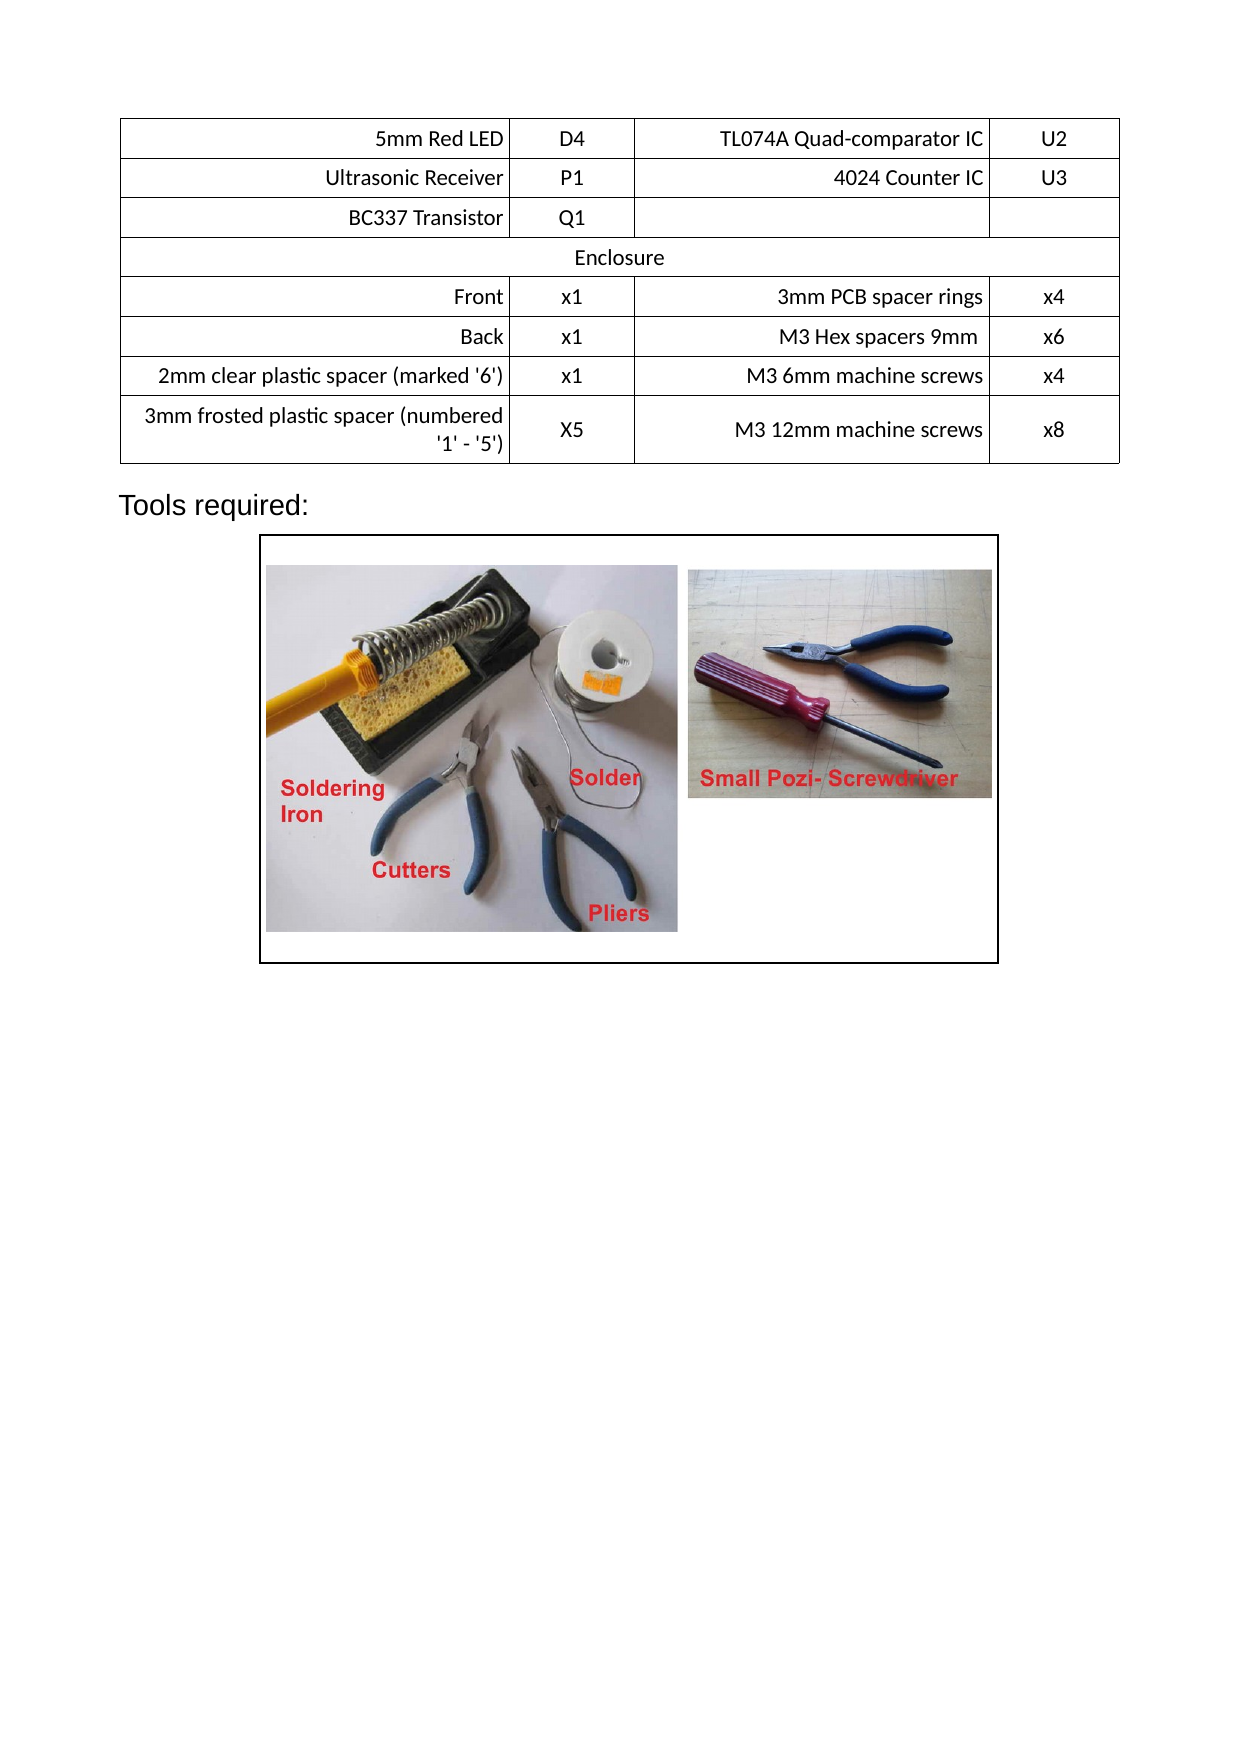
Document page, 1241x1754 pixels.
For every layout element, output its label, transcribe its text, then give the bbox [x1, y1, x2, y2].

table_cell [118, 609, 259, 646]
table_cell [999, 721, 1122, 759]
table_cell [999, 646, 1122, 684]
table_cell x1 [510, 317, 634, 356]
table_header [999, 534, 1122, 571]
table_header [118, 534, 259, 571]
table_cell D4 [510, 119, 634, 158]
table_cell [999, 796, 1122, 962]
table_cell [118, 721, 259, 759]
table_cell x1 [510, 357, 634, 395]
table_cell U3 [990, 159, 1119, 197]
table_cell [999, 571, 1122, 609]
table_cell Ultrasonic Receiver [121, 159, 509, 197]
table_cell [999, 609, 1122, 646]
table_cell BC337 Transistor [121, 198, 509, 237]
table_cell 3mm PCB spacer rings [635, 277, 989, 316]
table_cell Q1 [510, 198, 634, 237]
table_cell Back [121, 317, 509, 356]
table_cell 4024 Counter IC [635, 159, 989, 197]
table_cell x1 [510, 277, 634, 316]
table_cell Enclosure [121, 238, 1119, 276]
table_cell X5 [510, 396, 634, 463]
table_cell P1 [510, 159, 634, 197]
table_cell [118, 759, 259, 796]
table_cell [999, 759, 1122, 796]
table_cell [118, 796, 259, 962]
picture [266, 565, 992, 932]
table_cell 5mm Red LED [121, 119, 509, 158]
table_cell [118, 684, 259, 721]
table_cell U2 [990, 119, 1119, 158]
table_cell x4 [990, 357, 1119, 395]
subtitle Tools required: [118, 488, 1122, 521]
table_cell [635, 198, 989, 237]
table_cell Front [121, 277, 509, 316]
table_cell x8 [990, 396, 1119, 463]
table_cell 2mm clear plastic spacer (marked '6') [121, 357, 509, 395]
table_cell [999, 684, 1122, 721]
table_cell TL074A Quad-comparator IC [635, 119, 989, 158]
table_cell M3 Hex spacers 9mm [635, 317, 989, 356]
table_header [261, 536, 997, 962]
table_cell M3 12mm machine screws [635, 396, 989, 463]
table_cell [118, 571, 259, 609]
table_cell x4 [990, 277, 1119, 316]
table_cell [990, 198, 1119, 237]
table_cell M3 6mm machine screws [635, 357, 989, 395]
table_cell x6 [990, 317, 1119, 356]
table_cell 3mm frosted plastic spacer (numbered '1' - '5') [121, 396, 509, 463]
table_cell [118, 646, 259, 684]
